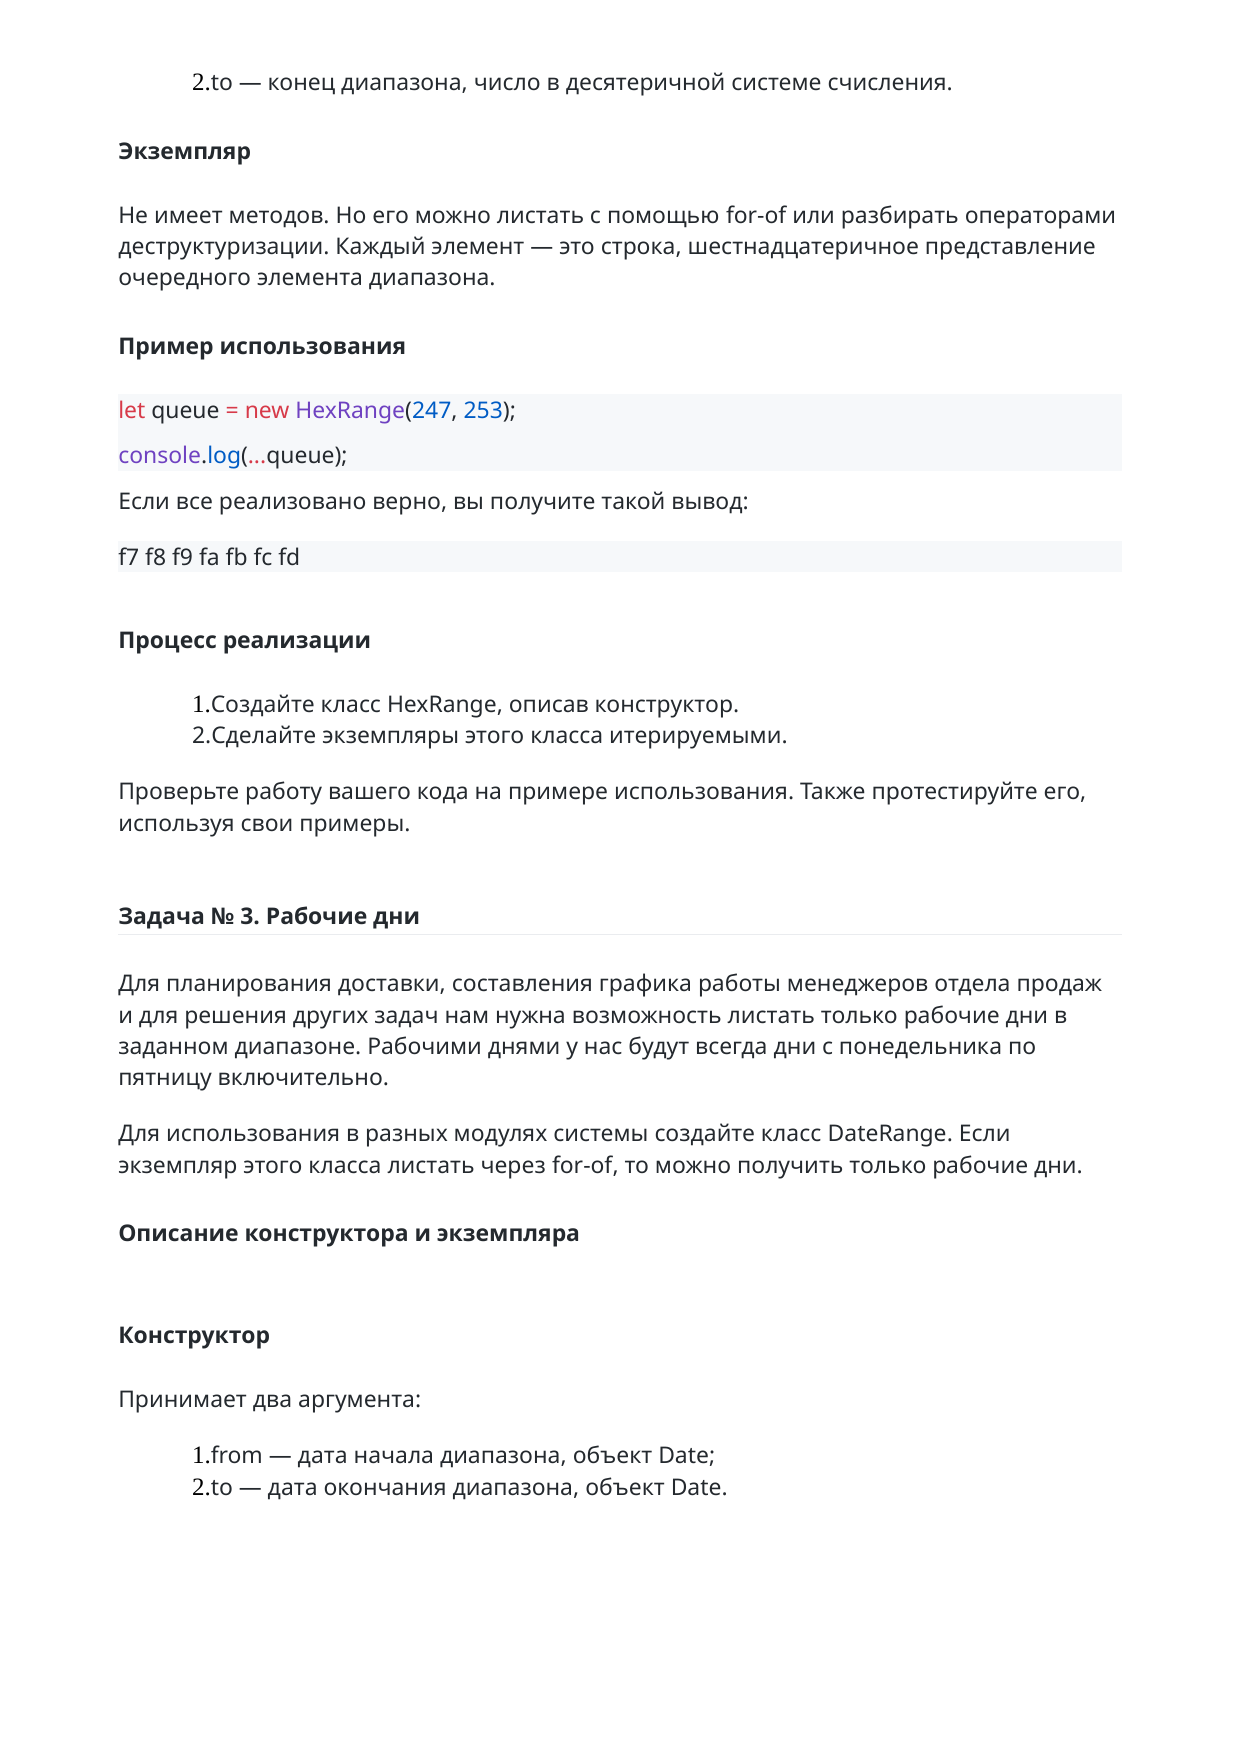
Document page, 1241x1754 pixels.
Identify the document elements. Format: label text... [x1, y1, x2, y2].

list from — дата начала диапазона, объект Date; [118, 1439, 1122, 1471]
text Не имеет методов. Но его можно листать с помощью for-of или разбирать операторами деструктуризации. Каждый элемент — это строка, шестнадцатеричное представление очередного элемента диапазона. [118, 199, 1122, 292]
list Создайте класс HexRange, описав конструктор. [118, 688, 1122, 719]
subtitle Задача № 3. Рабочие дни [118, 900, 1122, 934]
text Принимает два аргумента: [118, 1383, 1122, 1414]
list to — конец диапазона, число в десятеричной системе счисления. [118, 66, 1122, 97]
subtitle Процесс реализации [118, 624, 1122, 655]
subtitle Экземпляр [118, 135, 1122, 166]
text f7 f8 f9 fa fb fc fd [118, 541, 1122, 572]
text Для планирования доставки, составления графика работы менеджеров отдела продаж и для решения других задач нам нужна возможность листать только рабочие дни в заданном диапазоне. Рабочими днями у нас будут всегда дни с понедельника по пятницу включительно. [118, 967, 1122, 1092]
text console.log(...queue); [118, 439, 1122, 471]
list Сделайте экземпляры этого класса итерируемыми. [118, 719, 1122, 750]
text Проверьте работу вашего кода на примере использования. Также протестируйте его, используя свои примеры. [118, 775, 1122, 838]
list to — дата окончания диапазона, объект Date. [118, 1471, 1122, 1502]
subtitle Пример использования [118, 330, 1122, 361]
subtitle Описание конструктора и экземпляра [118, 1217, 1122, 1249]
text let queue = new HexRange(247, 253); [118, 394, 1122, 425]
subtitle Конструктор [118, 1319, 1122, 1350]
text Для использования в разных модулях системы создайте класс DateRange. Если экземпляр этого класса листать через for-of, то можно получить только рабочие дни. [118, 1117, 1122, 1180]
text Если все реализовано верно, вы получите такой вывод: [118, 485, 1122, 516]
